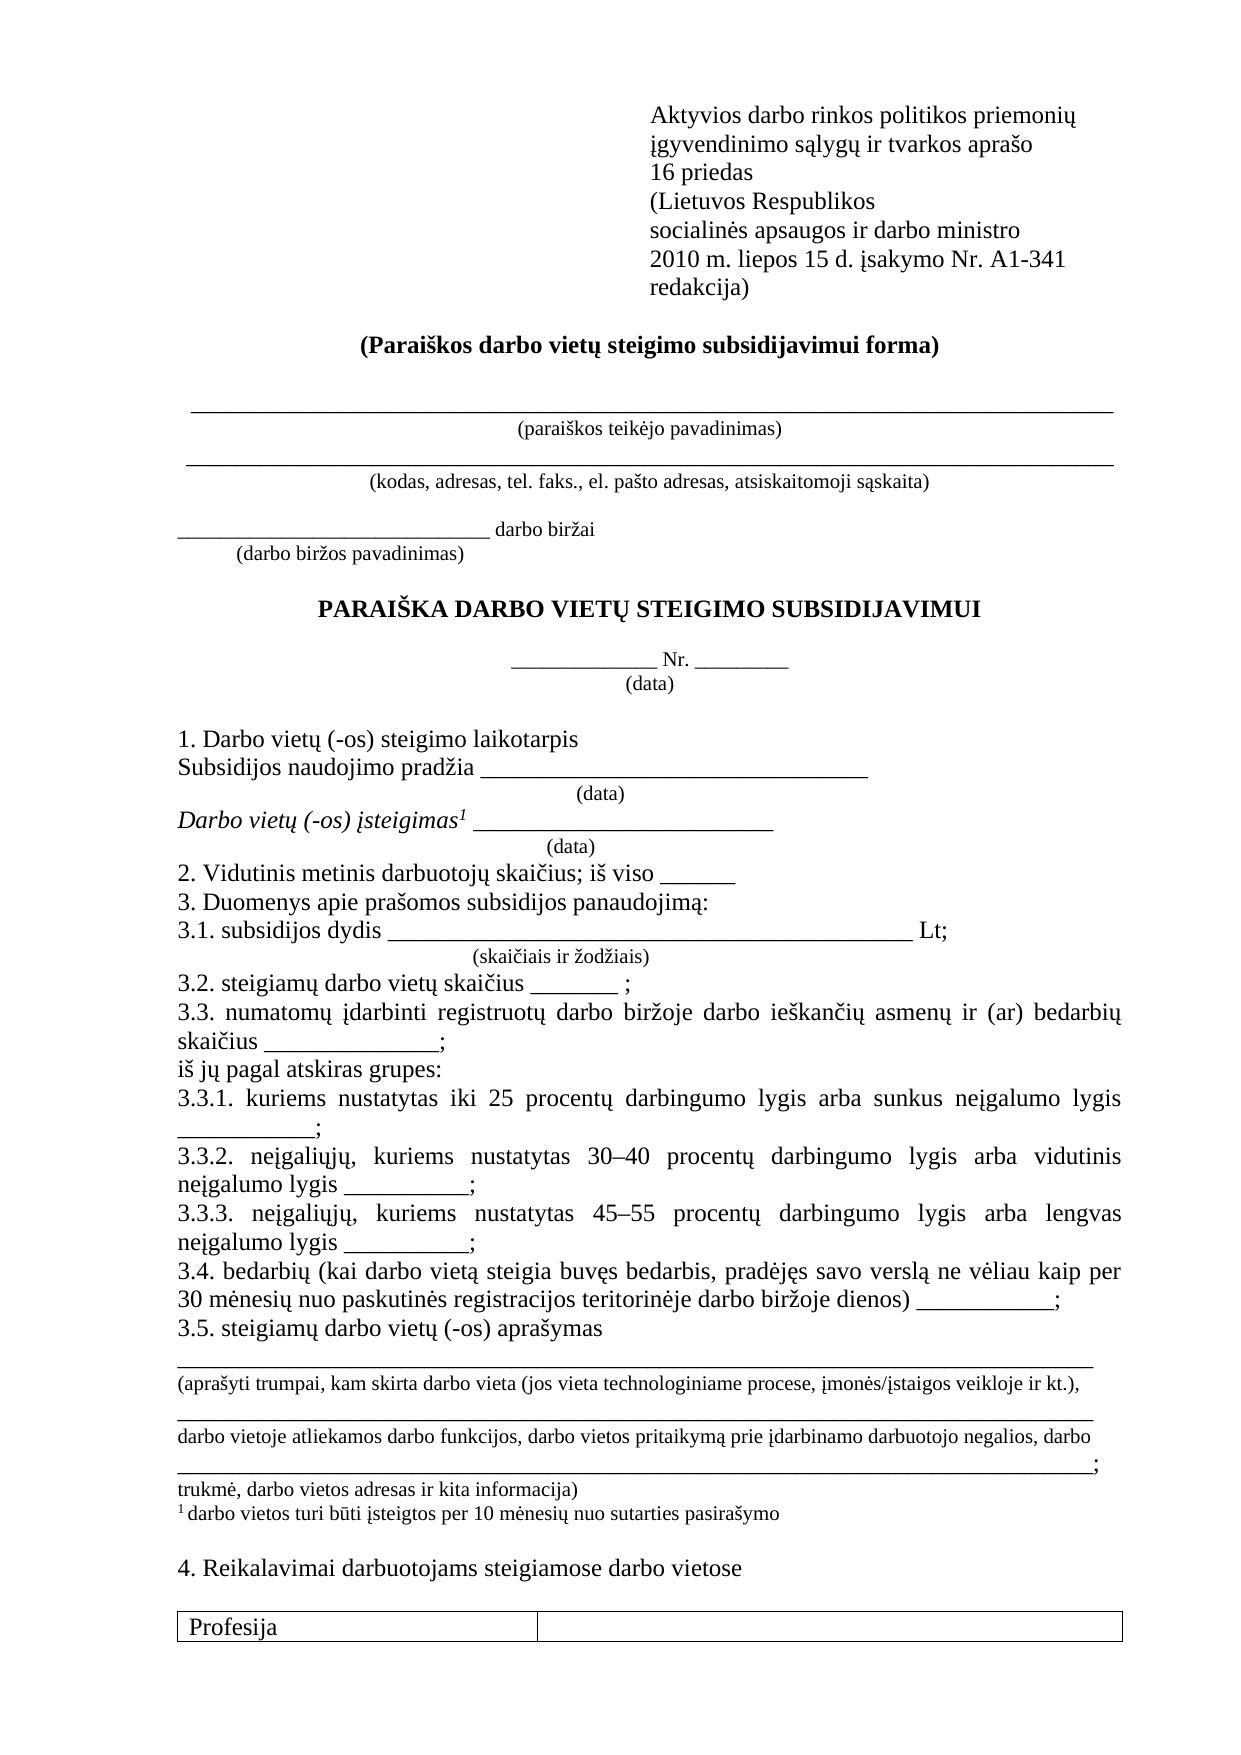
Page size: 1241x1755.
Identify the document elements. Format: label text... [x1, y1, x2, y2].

text 4. Reikalavimai darbuotojams steigiamose darbo vietose [177, 1553, 1122, 1582]
text Aktyvios darbo rinkos politikos priemonių [650, 100, 1122, 129]
text Subsidijos naudojimo pradžia _______________________________ [177, 752, 1122, 781]
text (Lietuvos Respublikos [649, 186, 1122, 215]
text 16 priedas [649, 157, 1122, 186]
text socialinės apsaugos ir darbo ministro [649, 215, 1122, 244]
text (data) [177, 834, 1122, 858]
text 3.3.2. neįgaliųjų, kuriems nustatytas 30–40 procentų darbingumo lygis arba vidutinis neįgalumo lygis __________; [177, 1141, 1122, 1198]
text trukmė, darbo vietos adresas ir kita informacija) [177, 1476, 1122, 1501]
text 3.1. subsidijos dydis __________________________________________ Lt; [177, 916, 1122, 944]
text 3.4. bedarbių (kai darbo vietą steigia buvęs bedarbis, pradėjęs savo verslą ne vėliau kaip per 30 mėnesių nuo paskutinės registracijos teritorinėje darbo biržoje dienos) ___________; [177, 1256, 1122, 1313]
text (Paraiškos darbo vietų steigimo subsidijavimui forma) [177, 330, 1122, 359]
text (kodas, adresas, tel. faks., el. pašto adresas, atsiskaitomoji sąskaita) [177, 469, 1122, 493]
text įgyvendinimo sąlygų ir tvarkos aprašo [650, 129, 1122, 157]
text darbo vietoje atliekamos darbo funkcijos, darbo vietos pritaikymą prie įdarbinamo darbuotojo negalios, darbo [177, 1424, 1122, 1448]
text (data) [177, 671, 1122, 695]
text Darbo vietų (-os) įsteigimas1 ________________________ [177, 805, 1122, 834]
text 1 darbo vietos turi būti įsteigtos per 10 mėnesių nuo sutarties pasirašymo [177, 1501, 1122, 1524]
text 3. Duomenys apie prašomos subsidijos panaudojimą: [177, 887, 1122, 916]
text _ [177, 440, 1122, 469]
text (darbo biržos pavadinimas) [177, 541, 1122, 565]
text (data) [177, 781, 1122, 805]
text 3.5. steigiamų darbo vietų (-os) aprašymas [177, 1313, 1122, 1342]
text _ [177, 1342, 1122, 1371]
text iš jų pagal atskiras grupes: [177, 1054, 1122, 1083]
text _ ; [177, 1448, 1122, 1476]
text 3.3. numatomų įdarbinti registruotų darbo biržoje darbo ieškančių asmenų ir (ar) bedarbių skaičius ______________; [177, 997, 1122, 1054]
text ______________ Nr. _________ [177, 647, 1122, 671]
text (paraiškos teikėjo pavadinimas) [177, 416, 1122, 440]
text 3.3.1. kuriems nustatytas iki 25 procentų darbingumo lygis arba sunkus neįgalumo lygis ___________; [177, 1083, 1122, 1141]
text 3.3.3. neįgaliųjų, kuriems nustatytas 45–55 procentų darbingumo lygis arba lengvas neįgalumo lygis __________; [177, 1198, 1122, 1256]
table_header [538, 1612, 1122, 1641]
text (skaičiais ir žodžiais) [177, 944, 1122, 968]
text 2. Vidutinis metinis darbuotojų skaičius; iš viso ______ [177, 858, 1122, 887]
text 3.2. steigiamų darbo vietų skaičius _______ ; [177, 968, 1122, 997]
text Paraiška DARBO VIETŲ STEIGIMO SUBSIDIJAVIMUI [177, 594, 1122, 623]
text 1. Darbo vietų (-os) steigimo laikotarpis [177, 724, 1122, 752]
text _ [177, 387, 1122, 416]
table_header Profesija [178, 1612, 537, 1641]
text _ [177, 1395, 1122, 1424]
text (aprašyti trumpai, kam skirta darbo vieta (jos vieta technologiniame procese, įmonės/įstaigos veikloje ir kt.), [177, 1371, 1122, 1395]
text 2010 m. liepos 15 d. įsakymo Nr. A1-341 redakcija) [649, 244, 1122, 301]
text ______________________________ darbo biržai [177, 517, 1122, 541]
